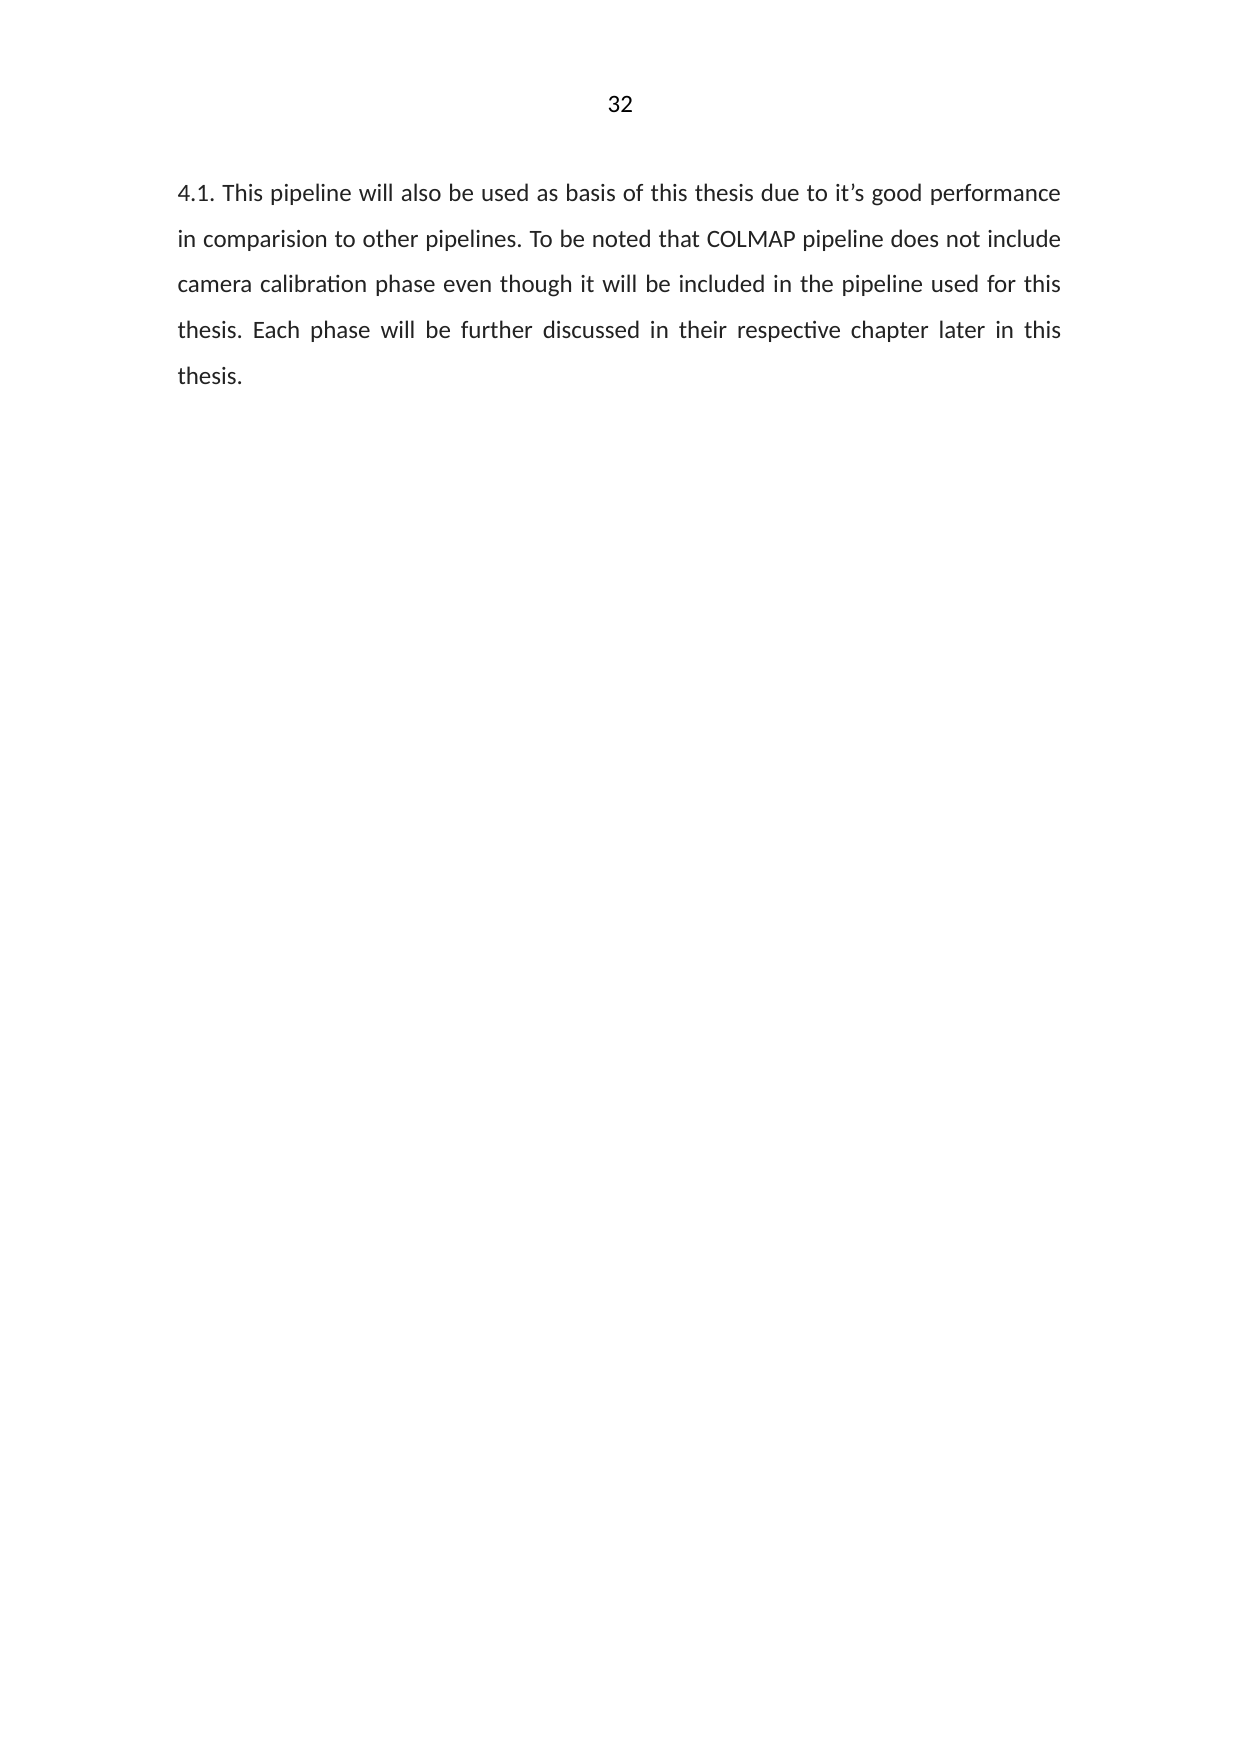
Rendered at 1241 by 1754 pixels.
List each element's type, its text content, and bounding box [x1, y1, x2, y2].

text 4.1. This pipeline will also be used as basis of this thesis due to it’s good performance in comparision to other pipelines. To be noted that COLMAP pipeline does not include camera calibration phase even though it will be included in the pipeline used for this thesis. Each phase will be further discussed in their respective chapter later in this thesis. [177, 177, 1063, 391]
